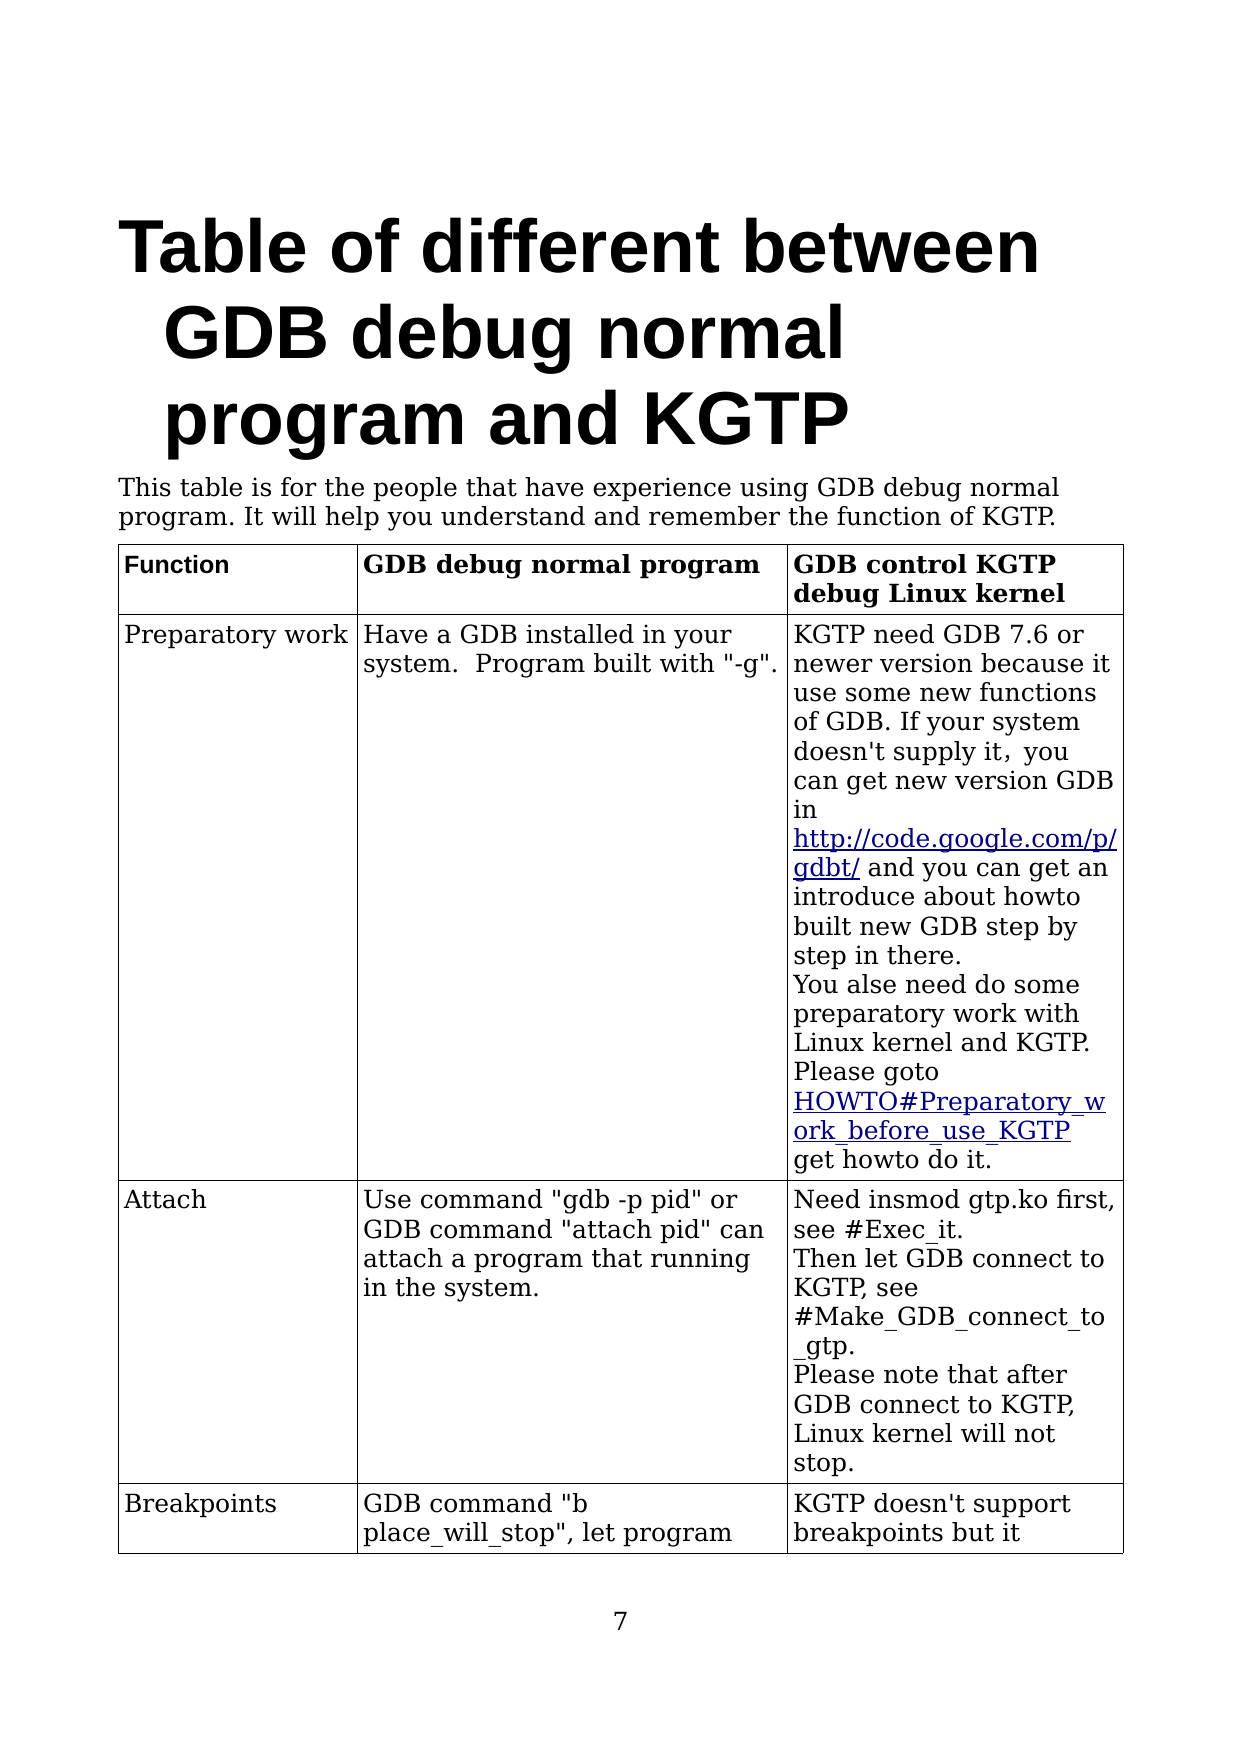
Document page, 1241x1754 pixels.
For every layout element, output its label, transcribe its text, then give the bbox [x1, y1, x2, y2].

table_cell KGTP need GDB 7.6 or newer version because it use some new functions of GDB. If your system doesn't supply it，you can get new version GDB in http://code.google.com/p/gdbt/ and you can get an introduce about howto built new GDB step by step in there. You alse need do some preparatory work with Linux kernel and KGTP. Please goto HOWTO#Preparatory_work_before_use_KGTP get howto do it. [788, 615, 1123, 1180]
table_cell Need insmod gtp.ko first, see #Exec_it. Then let GDB connect to KGTP, see #Make_GDB_connect_to_gtp. Please note that after GDB connect to KGTP, Linux kernel will not stop. [788, 1181, 1123, 1483]
table_cell GDB command "b place_will_stop", let program [358, 1484, 787, 1553]
table_cell Use command "gdb -p pid" or GDB command "attach pid" can attach a program that running in the system. [358, 1181, 787, 1483]
table_cell Breakpoints [119, 1484, 357, 1553]
table_cell Preparatory work [119, 615, 357, 1180]
table_cell Have a GDB installed in your system. Program built with "-g". [358, 615, 787, 1180]
table_header GDB control KGTP debug Linux kernel [788, 545, 1123, 614]
table_header Function [119, 545, 357, 614]
table_cell KGTP doesn't support breakpoints but it [788, 1484, 1123, 1553]
table_cell Attach [119, 1181, 357, 1483]
table_header GDB debug normal program [358, 545, 787, 614]
text This table is for the people that have experience using GDB debug normal program. It will help you understand and remember the function of KGTP. [118, 473, 1122, 531]
subtitle Table of different between GDB debug normal program and KGTP [118, 202, 1122, 461]
